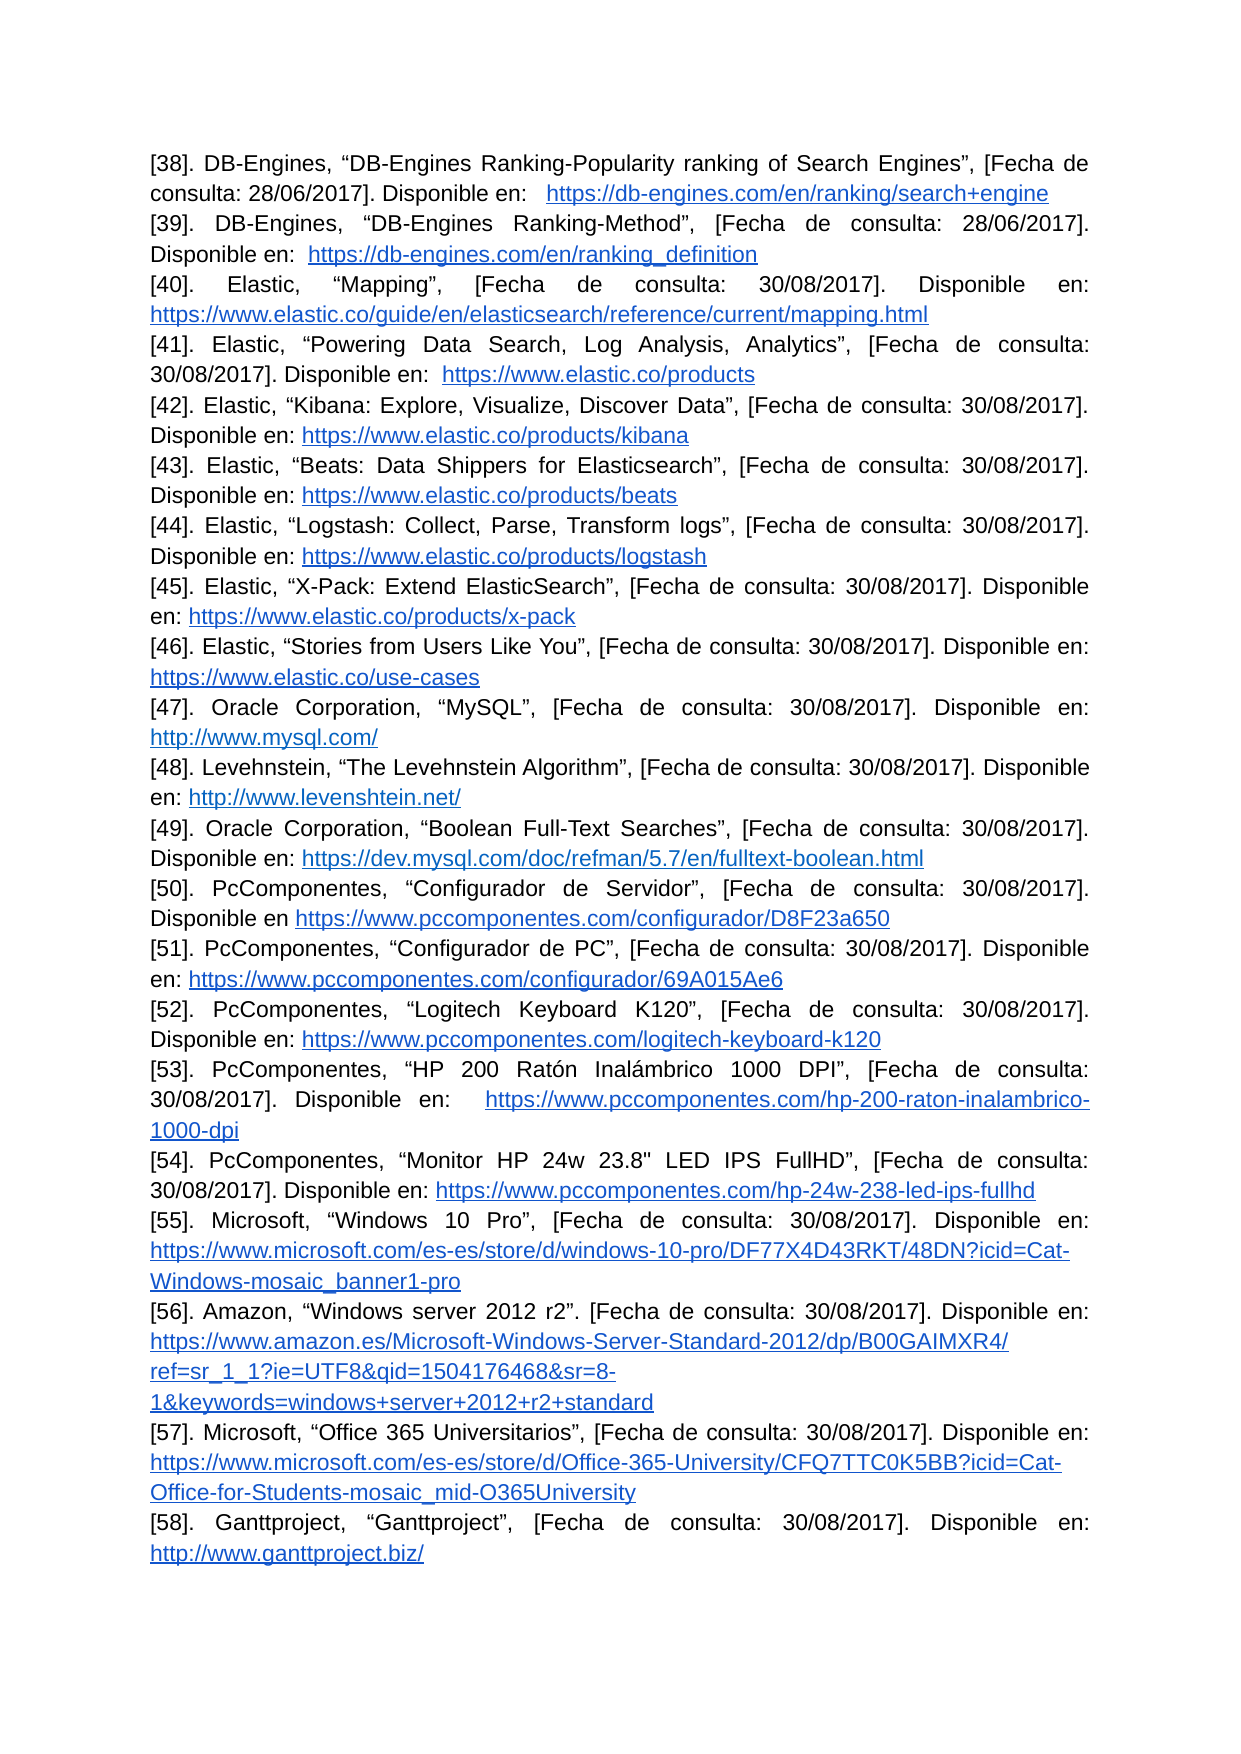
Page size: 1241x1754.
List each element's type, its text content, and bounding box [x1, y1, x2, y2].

text [52]. PcComponentes, “Logitech Keyboard K120”, [Fecha de consulta: 30/08/2017]. Disponible en: https://www.pccomponentes.com/logitech-keyboard-k120 [150, 996, 1090, 1052]
text [40]. Elastic, “Mapping”, [Fecha de consulta: 30/08/2017]. Disponible en: https://www.elastic.co/guide/en/elasticsearch/reference/current/mapping.html [150, 271, 1090, 327]
text [43]. Elastic, “Beats: Data Shippers for Elasticsearch”, [Fecha de consulta: 30/08/2017]. Disponible en: https://www.elastic.co/products/beats [150, 452, 1090, 509]
text [57]. Microsoft, “Office 365 Universitarios”, [Fecha de consulta: 30/08/2017]. Disponible en: https://www.microsoft.com/es-es/store/d/Office-365-University/CFQ7TTC0K5BB?icid=Cat-Office-for-Students-mosaic_mid-O365University [150, 1419, 1090, 1506]
text [48]. Levehnstein, “The Levehnstein Algorithm”, [Fecha de consulta: 30/08/2017]. Disponible en: http://www.levenshtein.net/ [150, 754, 1090, 811]
text [38]. DB-Engines, “DB-Engines Ranking-Popularity ranking of Search Engines”, [Fecha de consulta: 28/06/2017]. Disponible en: https://db-engines.com/en/ranking/search+engine [150, 150, 1090, 207]
text [54]. PcComponentes, “Monitor HP 24w 23.8" LED IPS FullHD”, [Fecha de consulta: 30/08/2017]. Disponible en: https://www.pccomponentes.com/hp-24w-238-led-ips-fullhd [150, 1147, 1090, 1203]
text [42]. Elastic, “Kibana: Explore, Visualize, Discover Data”, [Fecha de consulta: 30/08/2017]. Disponible en: https://www.elastic.co/products/kibana [150, 392, 1090, 448]
text [41]. Elastic, “Powering Data Search, Log Analysis, Analytics”, [Fecha de consulta: 30/08/2017]. Disponible en: https://www.elastic.co/products [150, 331, 1090, 388]
text [39]. DB-Engines, “DB-Engines Ranking-Method”, [Fecha de consulta: 28/06/2017]. Disponible en: https://db-engines.com/en/ranking_definition [150, 210, 1090, 267]
text [44]. Elastic, “Logstash: Collect, Parse, Transform logs”, [Fecha de consulta: 30/08/2017]. Disponible en: https://www.elastic.co/products/logstash [150, 512, 1090, 569]
text [47]. Oracle Corporation, “MySQL”, [Fecha de consulta: 30/08/2017]. Disponible en: http://www.mysql.com/ [150, 694, 1090, 750]
text [56]. Amazon, “Windows server 2012 r2”. [Fecha de consulta: 30/08/2017]. Disponible en: https://www.amazon.es/Microsoft-Windows-Server-Standard-2012/dp/B00GAIMXR4/ref=sr_1_1?ie=UTF8&qid=1504176468&sr=8-1&keywords=windows+server+2012+r2+standard [150, 1298, 1090, 1415]
text [49]. Oracle Corporation, “Boolean Full-Text Searches”, [Fecha de consulta: 30/08/2017]. Disponible en: https://dev.mysql.com/doc/refman/5.7/en/fulltext-boolean.html [150, 814, 1090, 871]
text [45]. Elastic, “X-Pack: Extend ElasticSearch”, [Fecha de consulta: 30/08/2017]. Disponible en: https://www.elastic.co/products/x-pack [150, 573, 1090, 629]
text [51]. PcComponentes, “Configurador de PC”, [Fecha de consulta: 30/08/2017]. Disponible en: https://www.pccomponentes.com/configurador/69A015Ae6 [150, 935, 1090, 992]
text [46]. Elastic, “Stories from Users Like You”, [Fecha de consulta: 30/08/2017]. Disponible en: https://www.elastic.co/use-cases [150, 633, 1090, 690]
text [55]. Microsoft, “Windows 10 Pro”, [Fecha de consulta: 30/08/2017]. Disponible en: https://www.microsoft.com/es-es/store/d/windows-10-pro/DF77X4D43RKT/48DN?icid=Cat-Windows-mosaic_banner1-pro [150, 1207, 1090, 1294]
text [58]. Ganttproject, “Ganttproject”, [Fecha de consulta: 30/08/2017]. Disponible en: http://www.ganttproject.biz/ [150, 1509, 1090, 1566]
text [50]. PcComponentes, “Configurador de Servidor”, [Fecha de consulta: 30/08/2017]. Disponible en https://www.pccomponentes.com/configurador/D8F23a650 [150, 875, 1090, 932]
text [53]. PcComponentes, “HP 200 Ratón Inalámbrico 1000 DPI”, [Fecha de consulta: 30/08/2017]. Disponible en: https://www.pccomponentes.com/hp-200-raton-inalambrico-1000-dpi [150, 1056, 1090, 1143]
